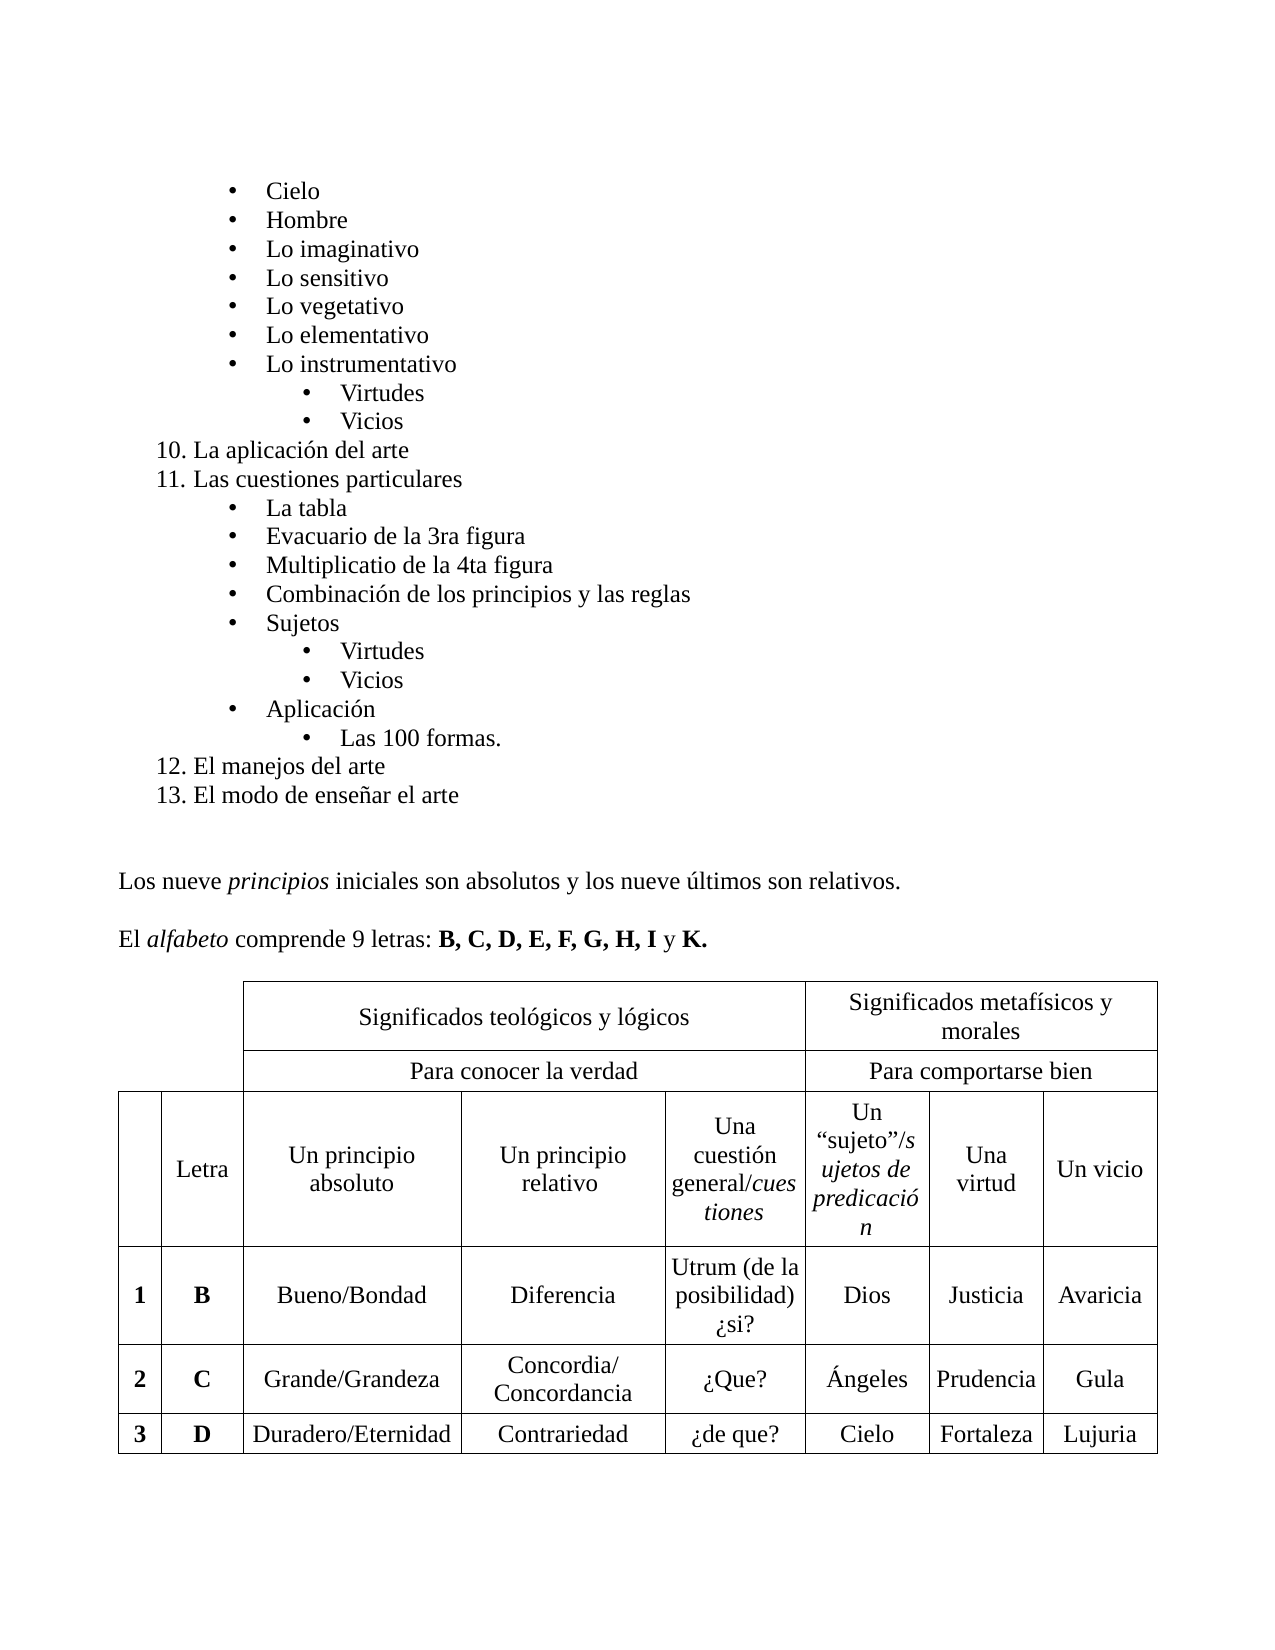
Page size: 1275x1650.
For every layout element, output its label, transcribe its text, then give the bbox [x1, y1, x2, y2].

table_cell Cielo [806, 1414, 929, 1453]
table_header Significados metafísicos y morales [806, 982, 1157, 1050]
list Vicios [302, 665, 1157, 694]
table_cell Ángeles [806, 1345, 929, 1413]
table_cell Una cuestión general/cuestiones [666, 1092, 805, 1246]
table_cell Para conocer la verdad [244, 1051, 805, 1091]
list Lo instrumentativo [228, 349, 1157, 378]
table_cell Dios [806, 1247, 929, 1344]
table_cell Duradero/Eternidad [244, 1414, 461, 1453]
list El manejos del arte [156, 751, 1157, 780]
table_cell Una virtud [930, 1092, 1043, 1246]
table_cell ¿de que? [666, 1414, 805, 1453]
table_cell Diferencia [462, 1247, 665, 1344]
table_cell 3 [119, 1414, 161, 1453]
table_cell Utrum (de la posibilidad) ¿si? [666, 1247, 805, 1344]
table_cell Un “sujeto”/sujetos de predicación [806, 1092, 929, 1246]
table_cell Un principio relativo [462, 1092, 665, 1246]
list Lo sensitivo [228, 263, 1157, 291]
table_cell Justicia [930, 1247, 1043, 1344]
list Aplicación [228, 694, 1157, 723]
list El modo de enseñar el arte [156, 780, 1157, 809]
table_cell B [162, 1247, 243, 1344]
list Cielo [228, 176, 1157, 205]
table_cell Gula [1044, 1345, 1157, 1413]
list Multiplicatio de la 4ta figura [228, 550, 1157, 579]
list La aplicación del arte [156, 435, 1157, 464]
table_cell Para comportarse bien [806, 1051, 1157, 1091]
table_cell 1 [119, 1247, 161, 1344]
table_cell Un vicio [1044, 1092, 1157, 1246]
table_cell Letra [162, 1092, 243, 1246]
table_cell Un principio absoluto [244, 1092, 461, 1246]
list Evacuario de la 3ra figura [228, 521, 1157, 550]
list Hombre [228, 205, 1157, 234]
table_cell Lujuria [1044, 1414, 1157, 1453]
table_cell 2 [119, 1345, 161, 1413]
table_cell Concordia/Concordancia [462, 1345, 665, 1413]
list Vicios [302, 406, 1157, 435]
text El alfabeto comprende 9 letras: B, C, D, E, F, G, H, I y K. [118, 924, 1157, 953]
list La tabla [228, 493, 1157, 521]
table_cell Fortaleza [930, 1414, 1043, 1453]
table_cell [161, 1050, 243, 1091]
list Combinación de los principios y las reglas [228, 579, 1157, 608]
list Lo vegetativo [228, 291, 1157, 320]
list Sujetos [228, 608, 1157, 636]
table_cell [119, 1092, 161, 1246]
table_cell [118, 1050, 161, 1091]
list Lo imaginativo [228, 234, 1157, 263]
list Lo elementativo [228, 320, 1157, 349]
table_header [118, 981, 161, 1050]
table_cell C [162, 1345, 243, 1413]
table_cell Contrariedad [462, 1414, 665, 1453]
table_cell Avaricia [1044, 1247, 1157, 1344]
table_cell Bueno/Bondad [244, 1247, 461, 1344]
table_cell Prudencia [930, 1345, 1043, 1413]
table_cell ¿Que? [666, 1345, 805, 1413]
table_cell Grande/Grandeza [244, 1345, 461, 1413]
table_header [161, 981, 243, 1050]
table_header Significados teológicos y lógicos [244, 982, 805, 1050]
table_cell D [162, 1414, 243, 1453]
list Las 100 formas. [302, 723, 1157, 751]
list Las cuestiones particulares [156, 464, 1157, 493]
list Virtudes [302, 378, 1157, 406]
text Los nueve principios iniciales son absolutos y los nueve últimos son relativos. [118, 866, 1157, 895]
list Virtudes [302, 636, 1157, 665]
